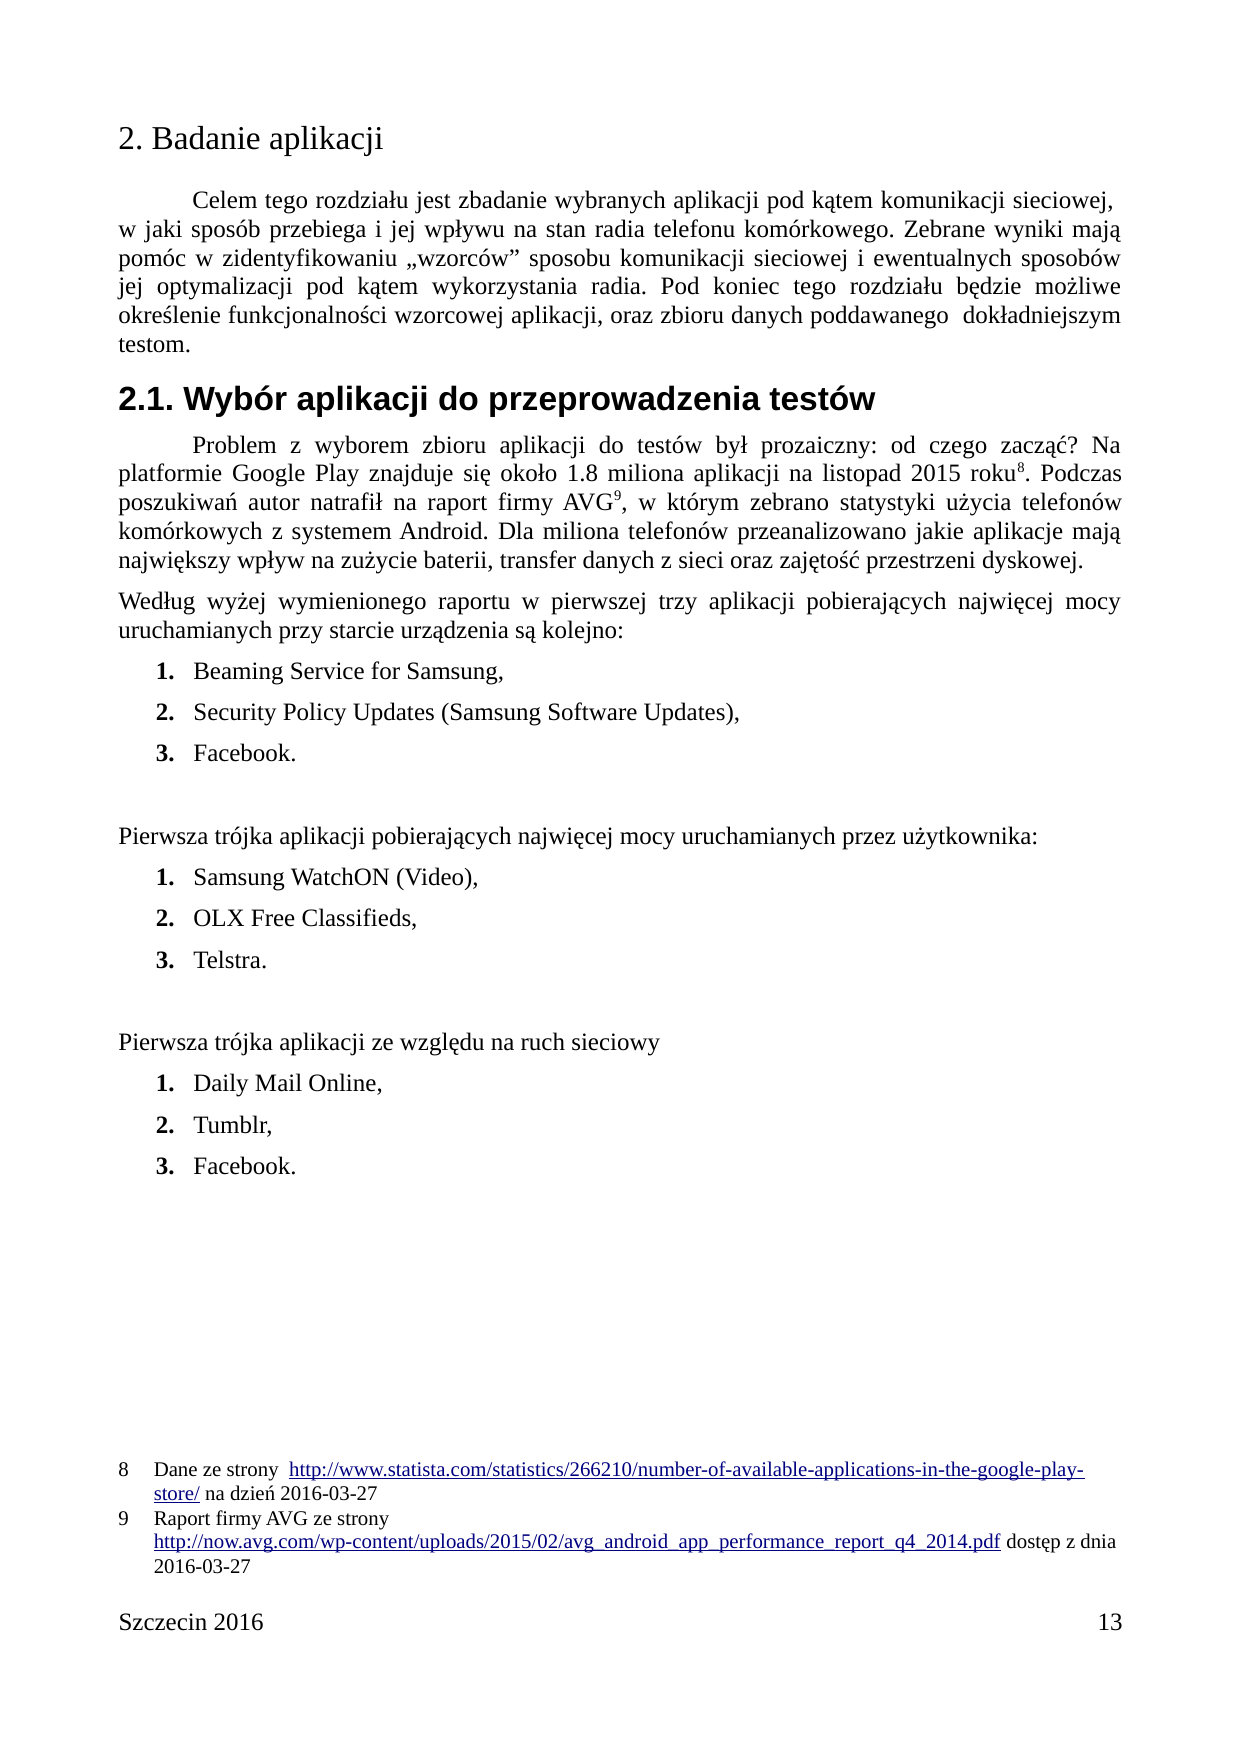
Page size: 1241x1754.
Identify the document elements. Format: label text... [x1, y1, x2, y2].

text Pierwsza trójka aplikacji ze względu na ruch sieciowy [118, 1027, 1122, 1056]
list Tumblr, [156, 1110, 1122, 1138]
list Facebook. [156, 738, 1122, 767]
text Problem z wyborem zbioru aplikacji do testów był prozaiczny: od czego zacząć? Na platformie Google Play znajduje się około 1.8 miliona aplikacji na listopad 2015 roku. Podczas poszukiwań autor natrafił na raport firmy AVG, w którym zebrano statystyki użycia telefonów komórkowych z systemem Android. Dla miliona telefonów przeanalizowano jakie aplikacje mają największy wpływ na zużycie baterii, transfer danych z sieci oraz zajętość przestrzeni dyskowej. [118, 430, 1122, 573]
list Beaming Service for Samsung, [156, 656, 1122, 685]
subtitle 2.1. Wybór aplikacji do przeprowadzenia testów [118, 378, 1122, 417]
list Security Policy Updates (Samsung Software Updates), [156, 697, 1122, 726]
list Samsung WatchON (Video), [156, 862, 1122, 891]
text Celem tego rozdziału jest zbadanie wybranych aplikacji pod kątem komunikacji sieciowej, w jaki sposób przebiega i jej wpływu na stan radia telefonu komórkowego. Zebrane wyniki mają pomóc w zidentyfikowaniu „wzorców” sposobu komunikacji sieciowej i ewentualnych sposobów jej optymalizacji pod kątem wykorzystania radia. Pod koniec tego rozdziału będzie możliwe określenie funkcjonalności wzorcowej aplikacji, oraz zbioru danych poddawanego dokładniejszym testom. [118, 185, 1122, 358]
list Facebook. [156, 1151, 1122, 1180]
text Dane ze strony http://www.statista.com/statistics/266210/number-of-available-applications-in-the-google-play-store/ na dzień 2016-03-27 [118, 1457, 1122, 1505]
text Raport firmy AVG ze strony http://now.avg.com/wp-content/uploads/2015/02/avg_android_app_performance_report_q4_2014.pdf dostęp z dnia 2016-03-27 [118, 1505, 1122, 1578]
list Telstra. [156, 945, 1122, 973]
text Według wyżej wymienionego raportu w pierwszej trzy aplikacji pobierających najwięcej mocy uruchamianych przy starcie urządzenia są kolejno: [118, 586, 1122, 643]
subtitle 2. Badanie aplikacji [118, 118, 1122, 156]
list Daily Mail Online, [156, 1068, 1122, 1097]
list OLX Free Classifieds, [156, 903, 1122, 932]
text Pierwsza trójka aplikacji pobierających najwięcej mocy uruchamianych przez użytkownika: [118, 821, 1122, 850]
